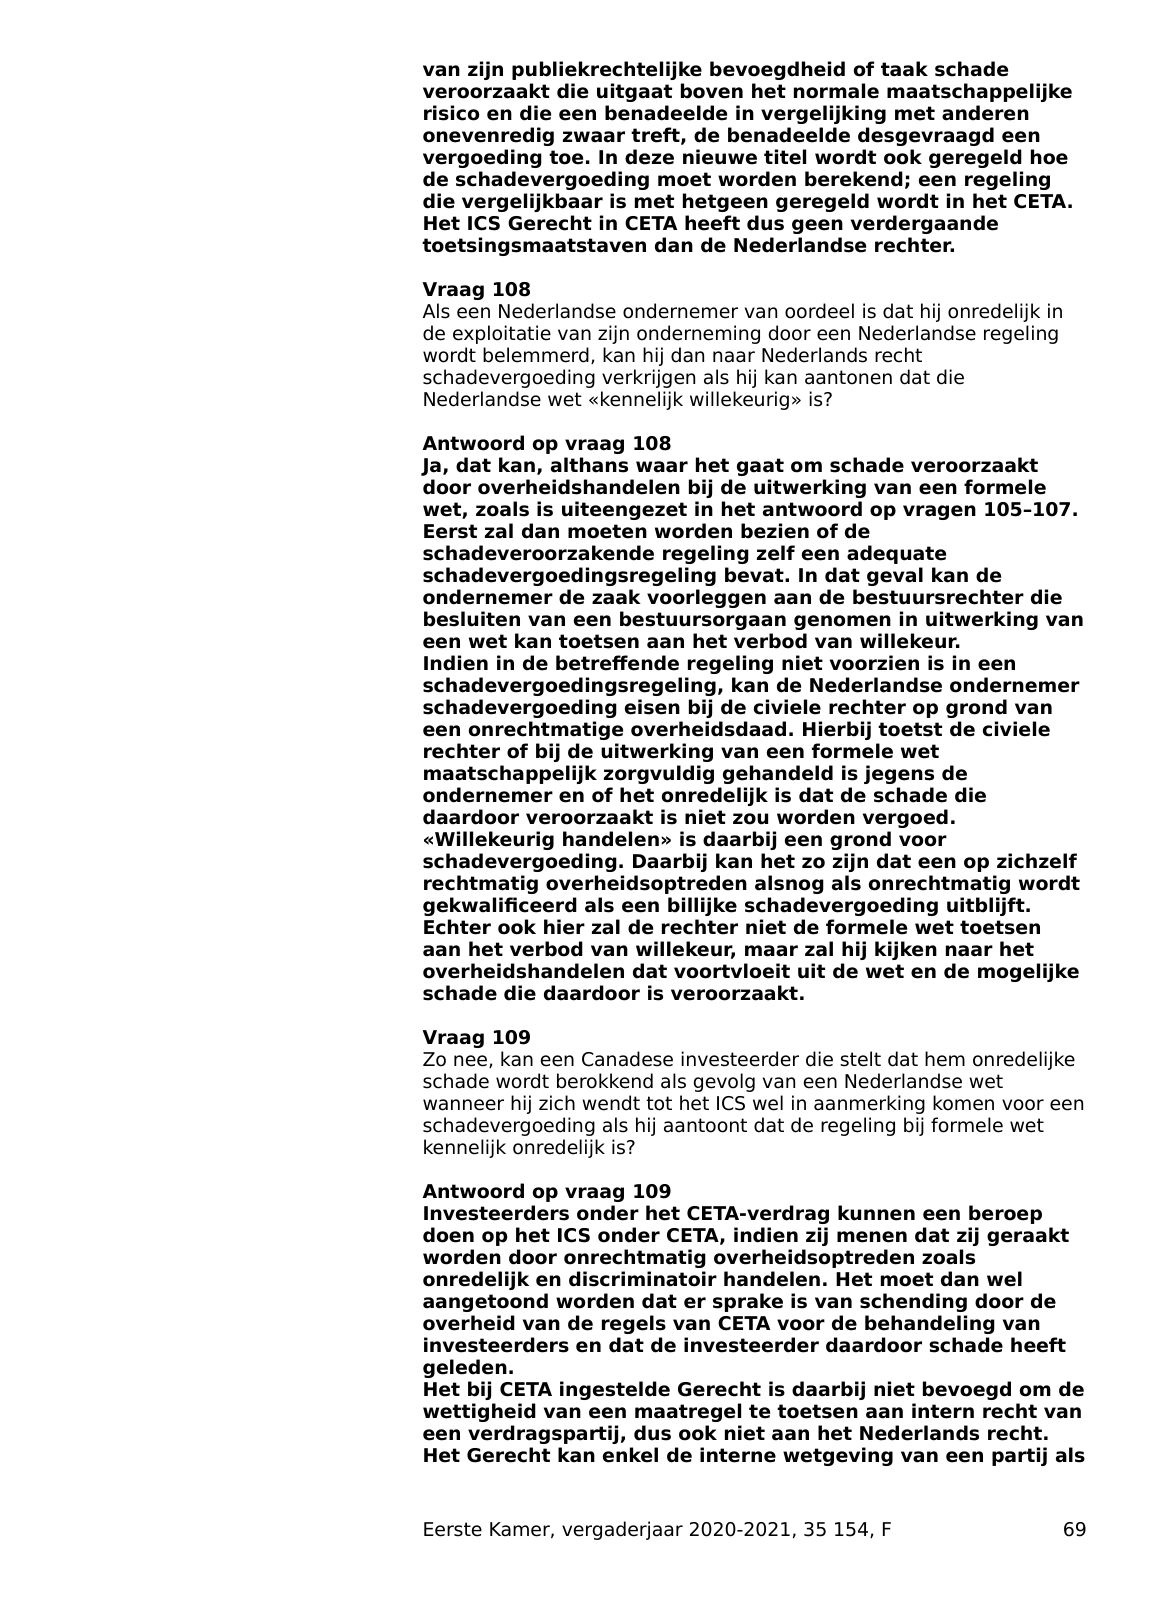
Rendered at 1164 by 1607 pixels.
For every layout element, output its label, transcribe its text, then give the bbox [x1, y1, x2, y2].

text Indien in de betreffende regeling niet voorzien is in een schadevergoedingsregeling, kan de Nederlandse ondernemer schadevergoeding eisen bij de civiele rechter op grond van een onrechtmatige overheidsdaad. Hierbij toetst de civiele rechter of bij de uitwerking van een formele wet maatschappelijk zorgvuldig gehandeld is jegens de ondernemer en of het onredelijk is dat de schade die daardoor veroorzaakt is niet zou worden vergoed. «Willekeurig handelen» is daarbij een grond voor schadevergoeding. Daarbij kan het zo zijn dat een op zichzelf rechtmatig overheidsoptreden alsnog als onrechtmatig wordt gekwalificeerd als een billijke schadevergoeding uitblijft. [422, 653, 1087, 917]
text Zo nee, kan een Canadese investeerder die stelt dat hem onredelijke schade wordt berokkend als gevolg van een Nederlandse wet wanneer hij zich wendt tot het ICS wel in aanmerking komen voor een schadevergoeding als hij aantoont dat de regeling bij formele wet kennelijk onredelijk is? [422, 1049, 1087, 1159]
text van zijn publiekrechtelijke bevoegdheid of taak schade veroorzaakt die uitgaat boven het normale maatschappelijke risico en die een benadeelde in vergelijking met anderen onevenredig zwaar treft, de benadeelde desgevraagd een vergoeding toe. In deze nieuwe titel wordt ook geregeld hoe de schadevergoeding moet worden berekend; een regeling die vergelijkbaar is met hetgeen geregeld wordt in het CETA. [422, 59, 1087, 213]
text Vraag 108 [422, 279, 1087, 301]
text Als een Nederlandse ondernemer van oordeel is dat hij onredelijk in de exploitatie van zijn onderneming door een Nederlandse regeling wordt belemmerd, kan hij dan naar Nederlands recht schadevergoeding verkrijgen als hij kan aantonen dat die Nederlandse wet «kennelijk willekeurig» is? [422, 301, 1087, 411]
text Antwoord op vraag 109 [422, 1181, 1087, 1203]
text Het bij CETA ingestelde Gerecht is daarbij niet bevoegd om de wettigheid van een maatregel te toetsen aan intern recht van een verdragspartij, dus ook niet aan het Nederlands recht. Het Gerecht kan enkel de interne wetgeving van een partij als [422, 1379, 1087, 1467]
text Antwoord op vraag 108 [422, 433, 1087, 455]
text Vraag 109 [422, 1027, 1087, 1049]
text Investeerders onder het CETA-verdrag kunnen een beroep doen op het ICS onder CETA, indien zij menen dat zij geraakt worden door onrechtmatig overheidsoptreden zoals onredelijk en discriminatoir handelen. Het moet dan wel aangetoond worden dat er sprake is van schending door de overheid van de regels van CETA voor de behandeling van investeerders en dat de investeerder daardoor schade heeft geleden. [422, 1203, 1087, 1379]
text Echter ook hier zal de rechter niet de formele wet toetsen aan het verbod van willekeur, maar zal hij kijken naar het overheidshandelen dat voortvloeit uit de wet en de mogelijke schade die daardoor is veroorzaakt. [422, 917, 1087, 1004]
text Het ICS Gerecht in CETA heeft dus geen verdergaande toetsingsmaatstaven dan de Nederlandse rechter. [422, 213, 1087, 257]
text Ja, dat kan, althans waar het gaat om schade veroorzaakt door overheidshandelen bij de uitwerking van een formele wet, zoals is uiteengezet in het antwoord op vragen 105–107. Eerst zal dan moeten worden bezien of de schadeveroorzakende regeling zelf een adequate schadevergoedingsregeling bevat. In dat geval kan de ondernemer de zaak voorleggen aan de bestuursrechter die besluiten van een bestuursorgaan genomen in uitwerking van een wet kan toetsen aan het verbod van willekeur. [422, 455, 1087, 653]
